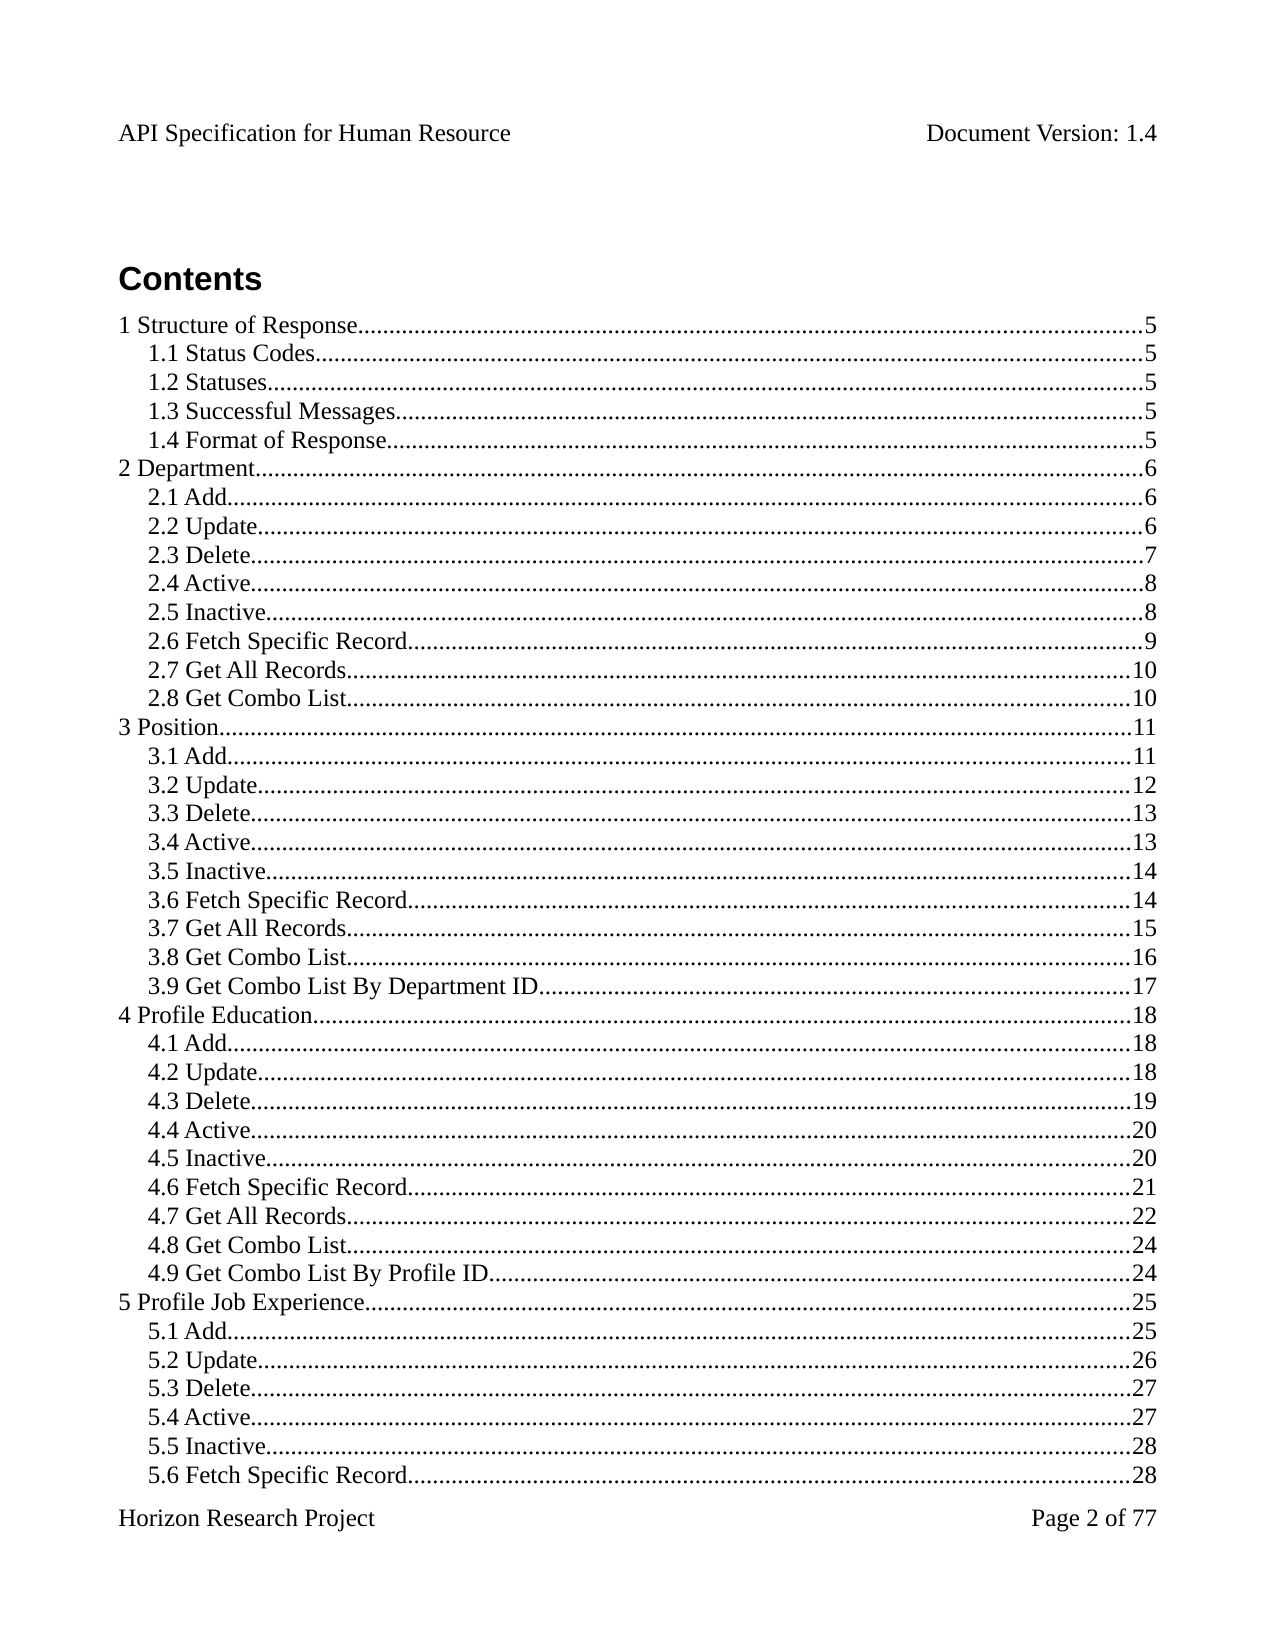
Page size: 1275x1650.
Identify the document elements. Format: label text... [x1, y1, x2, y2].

text 1.4 Format of Response 5 [148, 425, 1157, 453]
text 2.4 Active 8 [148, 568, 1157, 597]
text 2 Department 6 [118, 453, 1157, 482]
text 4.1 Add 18 [148, 1028, 1157, 1057]
text 5.2 Update 26 [148, 1345, 1157, 1373]
text 2.7 Get All Records 10 [148, 655, 1157, 683]
text 5.4 Active 27 [148, 1402, 1157, 1431]
text 1.2 Statuses 5 [148, 367, 1157, 396]
text 5.6 Fetch Specific Record 28 [148, 1460, 1157, 1488]
text 5.5 Inactive 28 [148, 1431, 1157, 1460]
text 5 Profile Job Experience 25 [118, 1287, 1157, 1316]
text 4.8 Get Combo List 24 [148, 1230, 1157, 1258]
text 3.5 Inactive 14 [148, 856, 1157, 885]
text 4.5 Inactive 20 [148, 1143, 1157, 1172]
text 4.6 Fetch Specific Record 21 [148, 1172, 1157, 1201]
text 3.6 Fetch Specific Record 14 [148, 885, 1157, 913]
text 3 Position 11 [118, 712, 1157, 741]
text 2.8 Get Combo List 10 [148, 683, 1157, 712]
text 3.2 Update 12 [148, 770, 1157, 798]
text 5.1 Add 25 [148, 1316, 1157, 1345]
subtitle Contents [118, 259, 1157, 297]
text 2.2 Update 6 [148, 511, 1157, 540]
text 2.6 Fetch Specific Record 9 [148, 626, 1157, 655]
text 3.3 Delete 13 [148, 798, 1157, 827]
text 4 Profile Education 18 [118, 1000, 1157, 1028]
text 1.1 Status Codes 5 [148, 338, 1157, 367]
text 3.4 Active 13 [148, 827, 1157, 856]
text 1.3 Successful Messages 5 [148, 396, 1157, 425]
text 4.7 Get All Records 22 [148, 1201, 1157, 1230]
text 1 Structure of Response 5 [118, 310, 1157, 338]
text 2.1 Add 6 [148, 482, 1157, 511]
text 5.3 Delete 27 [148, 1373, 1157, 1402]
text 2.3 Delete 7 [148, 540, 1157, 568]
text 4.4 Active 20 [148, 1115, 1157, 1143]
text 3.9 Get Combo List By Department ID 17 [148, 971, 1157, 1000]
text 4.3 Delete 19 [148, 1086, 1157, 1115]
text 3.7 Get All Records 15 [148, 913, 1157, 942]
text 4.2 Update 18 [148, 1057, 1157, 1086]
text 3.1 Add 11 [148, 741, 1157, 770]
text 2.5 Inactive 8 [148, 597, 1157, 626]
text 3.8 Get Combo List 16 [148, 942, 1157, 971]
text 4.9 Get Combo List By Profile ID 24 [148, 1258, 1157, 1287]
